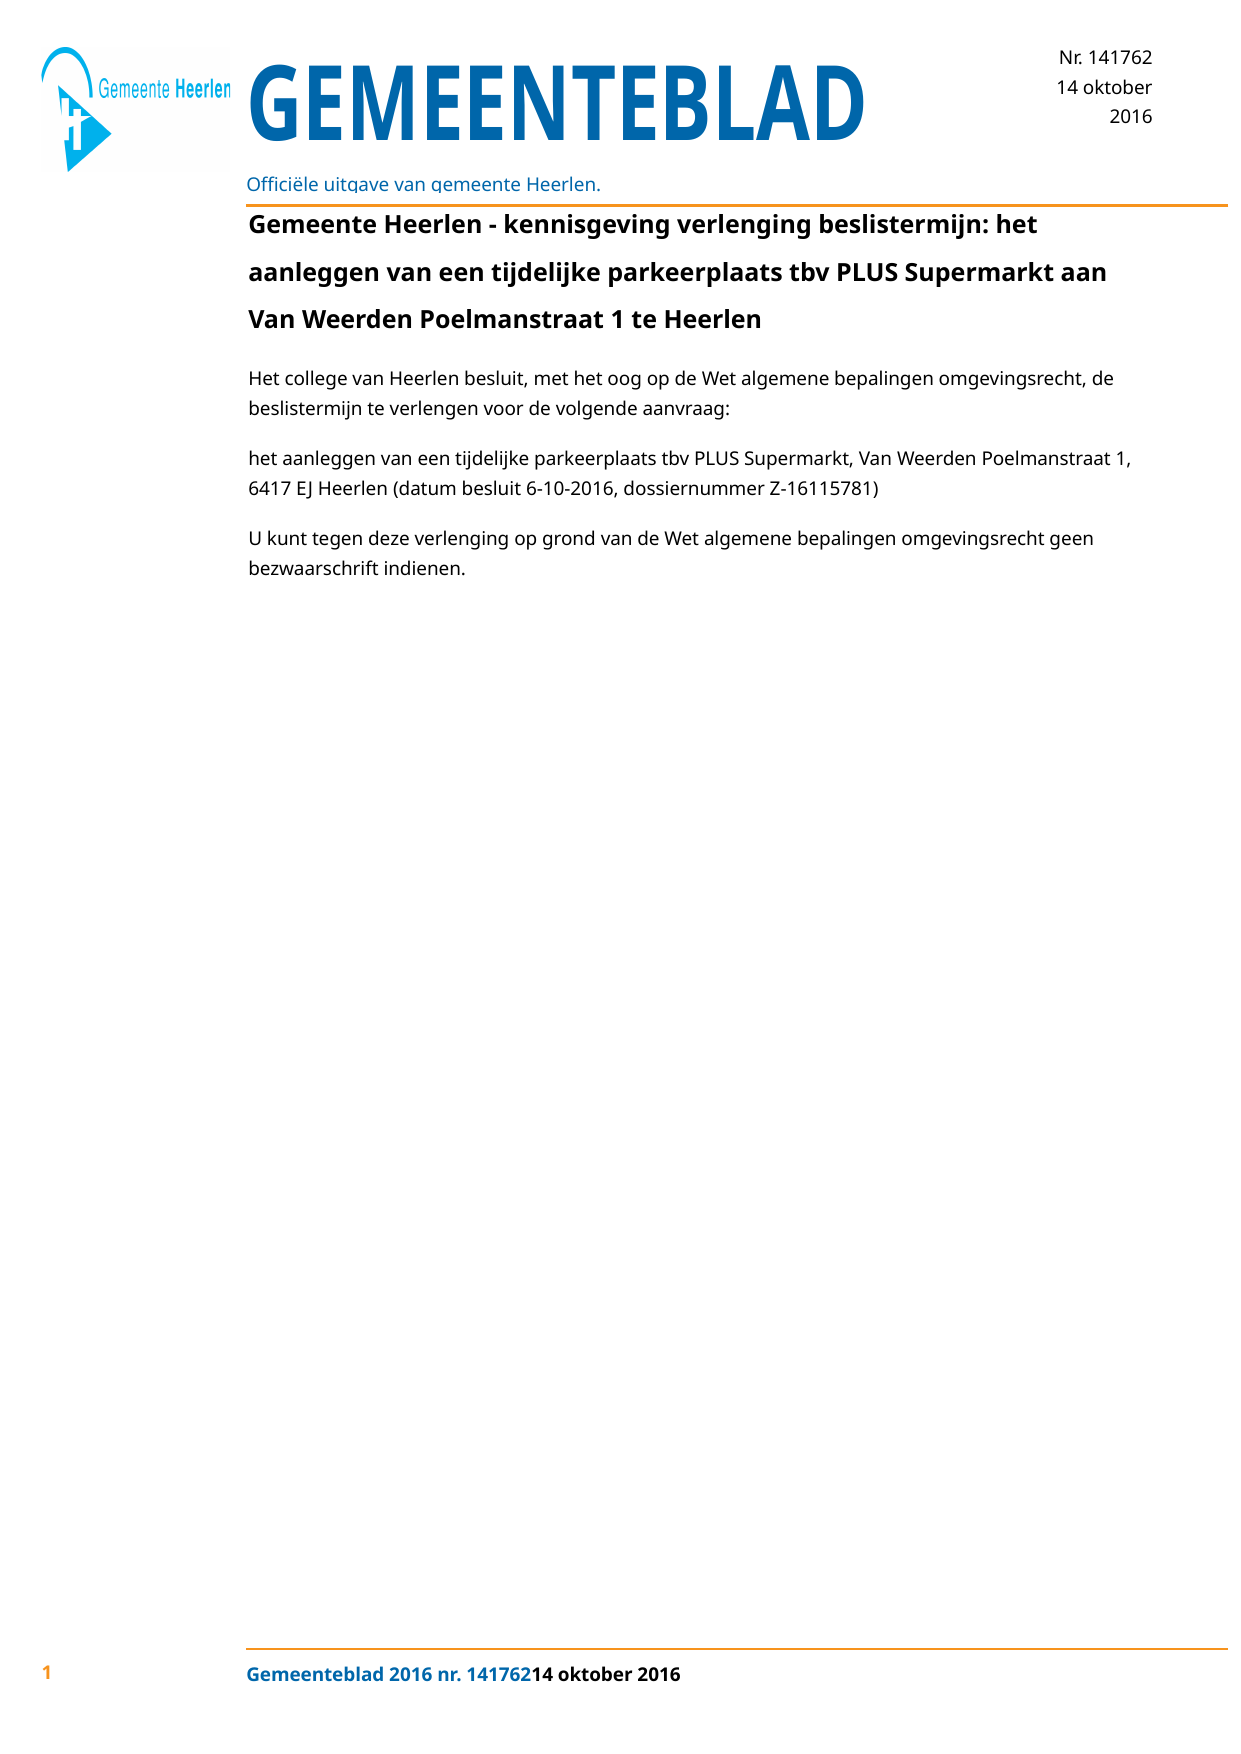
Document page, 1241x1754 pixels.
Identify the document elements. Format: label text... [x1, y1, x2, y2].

picture [41, 47, 58, 70]
text Gemeente Heerlen - kennisgeving verlenging beslistermijn: het aanleggen van een tijdelijke parkeerplaats tbv PLUS Supermarkt aan Van Weerden Poelmanstraat 1 te Heerlen [248, 207, 1152, 336]
picture [41, 47, 231, 172]
text het aanleggen van een tijdelijke parkeerplaats tbv PLUS Supermarkt, Van Weerden Poelmanstraat 1, 6417 EJ Heerlen (datum besluit 6-10-2016, dossiernummer Z-16115781) [248, 446, 1152, 501]
text Het college van Heerlen besluit, met het oog op de Wet algemene bepalingen omgevingsrecht, de beslistermijn te verlengen voor de volgende aanvraag: [248, 366, 1152, 421]
text U kunt tegen deze verlenging op grond van de Wet algemene bepalingen omgevingsrecht geen bezwaarschrift indienen. [248, 526, 1152, 581]
